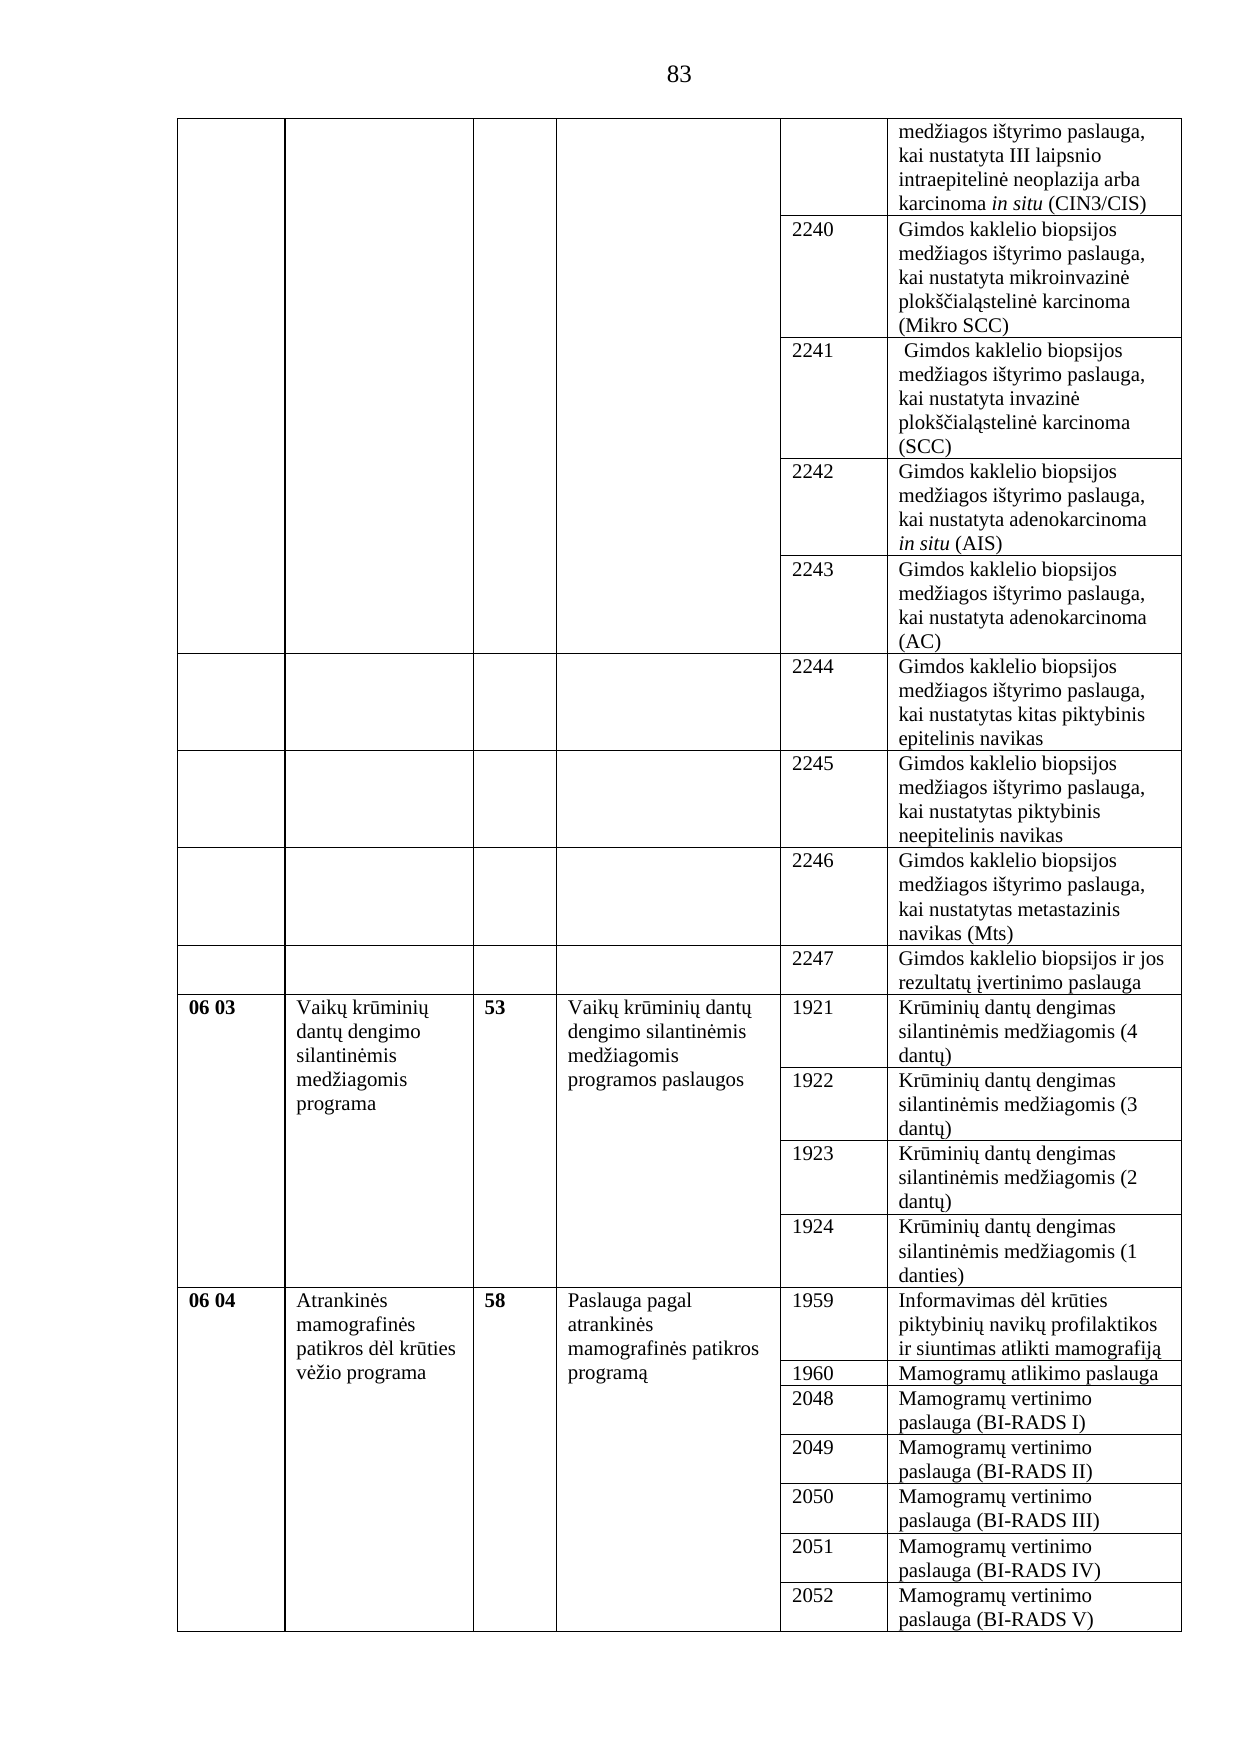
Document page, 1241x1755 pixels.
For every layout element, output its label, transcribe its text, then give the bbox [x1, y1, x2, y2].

table_cell [557, 119, 780, 653]
table_cell Gimdos kaklelio biopsijos medžiagos ištyrimo paslauga, kai nustatyta adenokarcinoma (AC) [888, 556, 1181, 653]
table_cell 2048 [781, 1386, 887, 1434]
table_cell 2247 [781, 946, 887, 994]
table_cell [557, 751, 780, 847]
table_cell Atrankinės mamografinės patikros dėl krūties vėžio programa [286, 1288, 473, 1631]
table_cell Mamogramų vertinimo paslauga (BI-RADS V) [888, 1583, 1181, 1631]
table_cell [178, 848, 284, 944]
table_cell [286, 751, 473, 847]
table_cell [178, 119, 284, 653]
table_cell [474, 119, 556, 653]
table_cell Mamogramų vertinimo paslauga (BI-RADS I) [888, 1386, 1181, 1434]
table_cell 2243 [781, 556, 887, 653]
table_cell Krūminių dantų dengimas silantinėmis medžiagomis (4 dantų) [888, 995, 1181, 1067]
table_cell [474, 751, 556, 847]
table_cell Informavimas dėl krūties piktybinių navikų profilaktikos ir siuntimas atlikti mamografiją [888, 1288, 1181, 1360]
table_cell 1922 [781, 1068, 887, 1140]
table_cell Gimdos kaklelio biopsijos medžiagos ištyrimo paslauga, kai nustatyta invazinė plokščialąstelinė karcinoma (SCC) [888, 338, 1181, 458]
table_cell 2245 [781, 751, 887, 847]
table_cell [286, 946, 473, 994]
table_cell Gimdos kaklelio biopsijos medžiagos ištyrimo paslauga, kai nustatytas piktybinis neepitelinis navikas [888, 751, 1181, 847]
table_cell Krūminių dantų dengimas silantinėmis medžiagomis (1 danties) [888, 1215, 1181, 1287]
table_cell 1959 [781, 1288, 887, 1360]
table_cell 2241 [781, 338, 887, 458]
table_cell 1923 [781, 1141, 887, 1213]
table_cell 2246 [781, 848, 887, 944]
table_cell Gimdos kaklelio biopsijos medžiagos ištyrimo paslauga, kai nustatytas metastazinis navikas (Mts) [888, 848, 1181, 944]
table_cell 58 [474, 1288, 556, 1631]
table_cell Mamogramų vertinimo paslauga (BI-RADS III) [888, 1484, 1181, 1532]
table_cell Mamogramų vertinimo paslauga (BI-RADS II) [888, 1435, 1181, 1483]
table_cell Gimdos kaklelio biopsijos medžiagos ištyrimo paslauga, kai nustatyta adenokarcinoma in situ (AIS) [888, 459, 1181, 555]
table_cell 06 03 [178, 995, 284, 1287]
table_cell Mamogramų atlikimo paslauga [888, 1361, 1181, 1385]
table_cell [781, 119, 887, 215]
table_cell 2244 [781, 654, 887, 750]
table_cell [286, 119, 473, 653]
table_cell Mamogramų vertinimo paslauga (BI-RADS IV) [888, 1534, 1181, 1582]
table_cell [557, 848, 780, 944]
table_cell Vaikų krūminių dantų dengimo silantinėmis medžiagomis programos paslaugos [557, 995, 780, 1287]
table_cell 1924 [781, 1215, 887, 1287]
table_cell Paslauga pagal atrankinės mamografinės patikros programą [557, 1288, 780, 1631]
table_cell Gimdos kaklelio biopsijos ir jos rezultatų įvertinimo paslauga [888, 946, 1181, 994]
table_cell [178, 946, 284, 994]
table_cell 2050 [781, 1484, 887, 1532]
table_cell Krūminių dantų dengimas silantinėmis medžiagomis (2 dantų) [888, 1141, 1181, 1213]
table_cell [474, 946, 556, 994]
table_cell [286, 848, 473, 944]
table_cell medžiagos ištyrimo paslauga, kai nustatyta III laipsnio intraepitelinė neoplazija arba karcinoma in situ (CIN3/CIS) [888, 119, 1181, 215]
table_cell 2052 [781, 1583, 887, 1631]
table_cell 2242 [781, 459, 887, 555]
table_cell 1921 [781, 995, 887, 1067]
table_cell 2051 [781, 1534, 887, 1582]
table_cell [474, 848, 556, 944]
table_cell [474, 654, 556, 750]
table_cell 06 04 [178, 1288, 284, 1631]
table_cell 2240 [781, 216, 887, 337]
table_cell [286, 654, 473, 750]
table_cell Krūminių dantų dengimas silantinėmis medžiagomis (3 dantų) [888, 1068, 1181, 1140]
table_cell [557, 946, 780, 994]
table_cell 53 [474, 995, 556, 1287]
table_cell 2049 [781, 1435, 887, 1483]
table_cell [557, 654, 780, 750]
table_cell Gimdos kaklelio biopsijos medžiagos ištyrimo paslauga, kai nustatytas kitas piktybinis epitelinis navikas [888, 654, 1181, 750]
table_cell Gimdos kaklelio biopsijos medžiagos ištyrimo paslauga, kai nustatyta mikroinvazinė plokščialąstelinė karcinoma (Mikro SCC) [888, 216, 1181, 337]
table_cell [178, 654, 284, 750]
table_cell 1960 [781, 1361, 887, 1385]
table_cell [178, 751, 284, 847]
table_cell Vaikų krūminių dantų dengimo silantinėmis medžiagomis programa [286, 995, 473, 1287]
